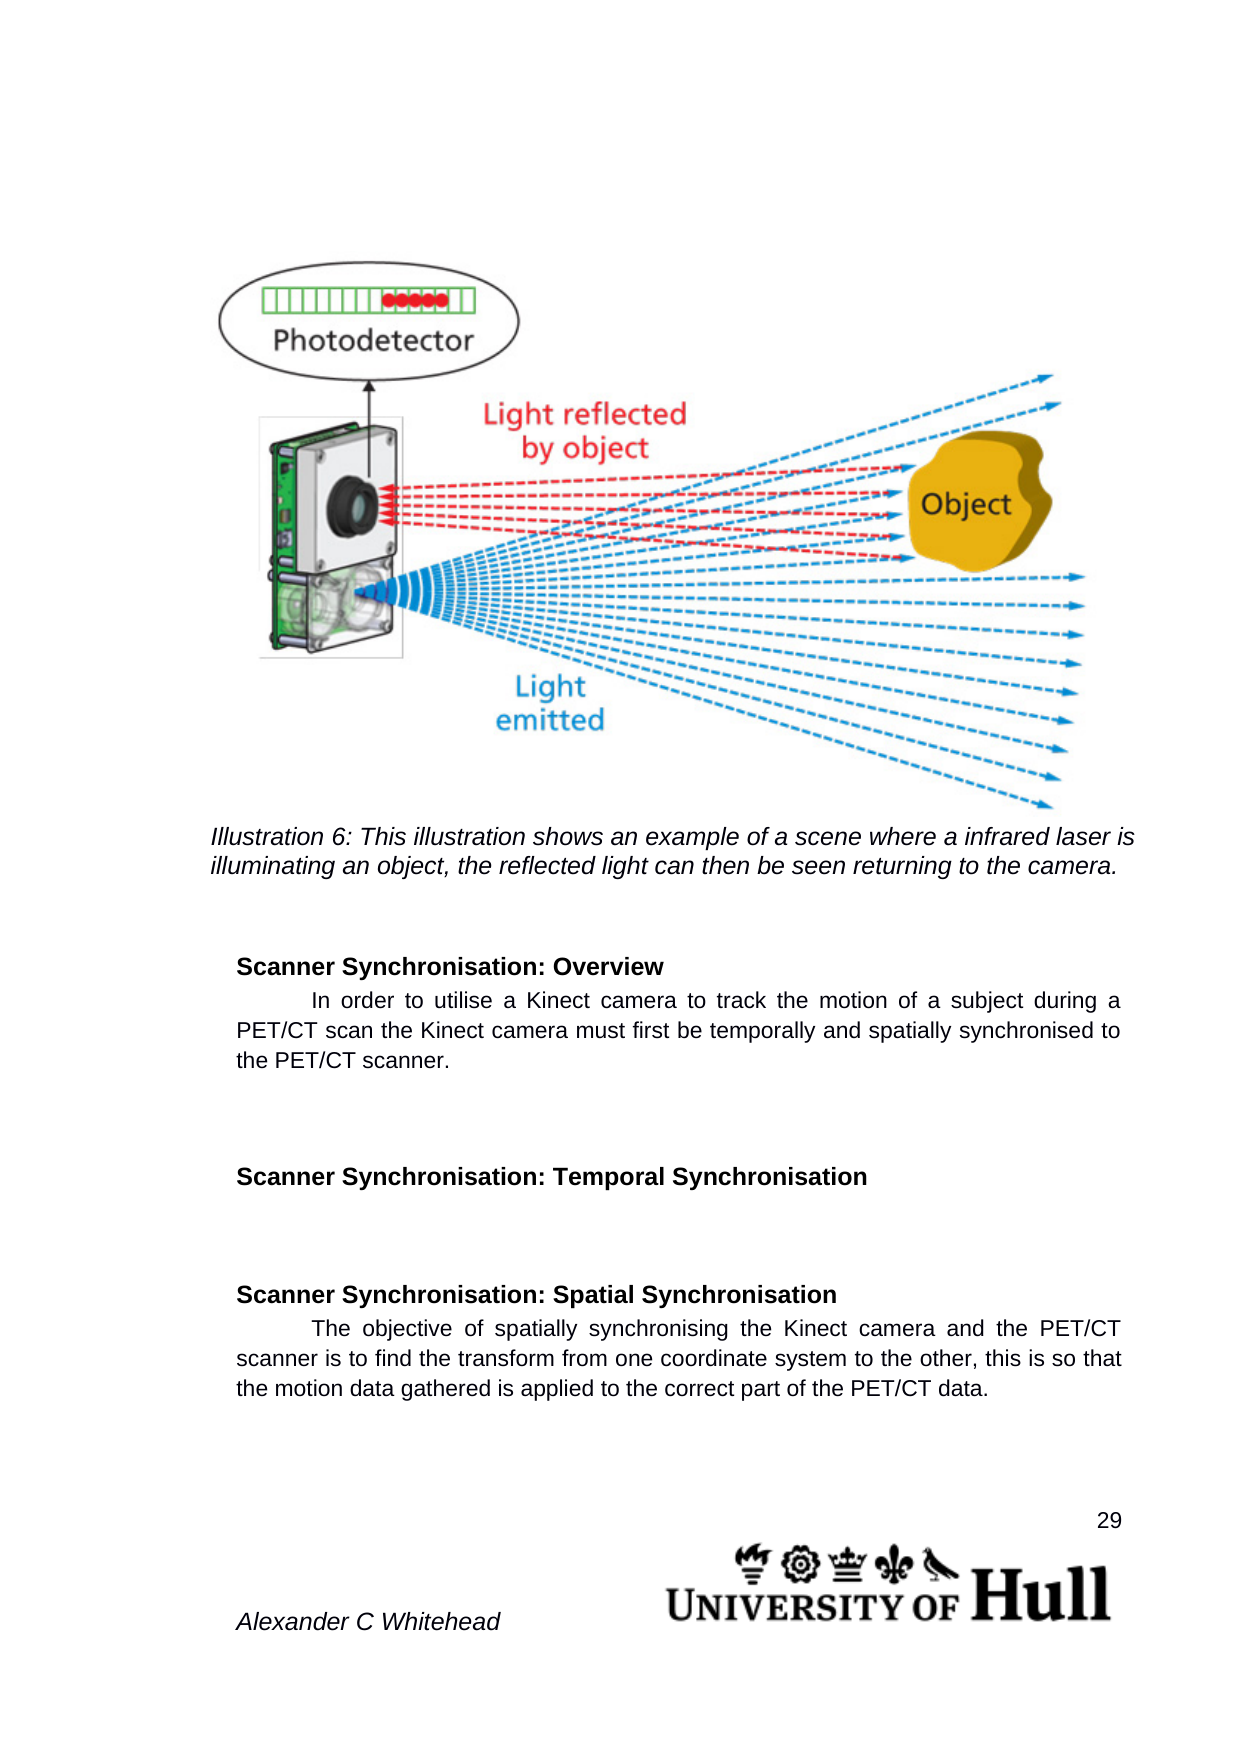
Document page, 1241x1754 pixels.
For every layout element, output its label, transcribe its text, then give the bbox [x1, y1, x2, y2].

text The objective of spatially synchronising the Kinect camera and the PET/CT scanner is to find the transform from one coordinate system to the other, this is so that the motion data gathered is applied to the correct part of the PET/CT data. [236, 1314, 1122, 1401]
subtitle Scanner Synchronisation: Overview [236, 952, 1122, 981]
text In order to utilise a Kinect camera to track the motion of a subject during a PET/CT scan the Kinect camera must first be temporally and spatially synchronised to the PET/CT scanner. [236, 987, 1122, 1074]
subtitle Scanner Synchronisation: Temporal Synchronisation [236, 1162, 1122, 1191]
text Illustration 6: This illustration shows an example of a scene where a infrared laser is illuminating an object, the reflected light can then be seen returning to the camera. [210, 252, 1148, 880]
subtitle Scanner Synchronisation: Spatial Synchronisation [236, 1279, 1122, 1308]
picture [210, 251, 1097, 817]
picture [659, 1533, 1119, 1631]
